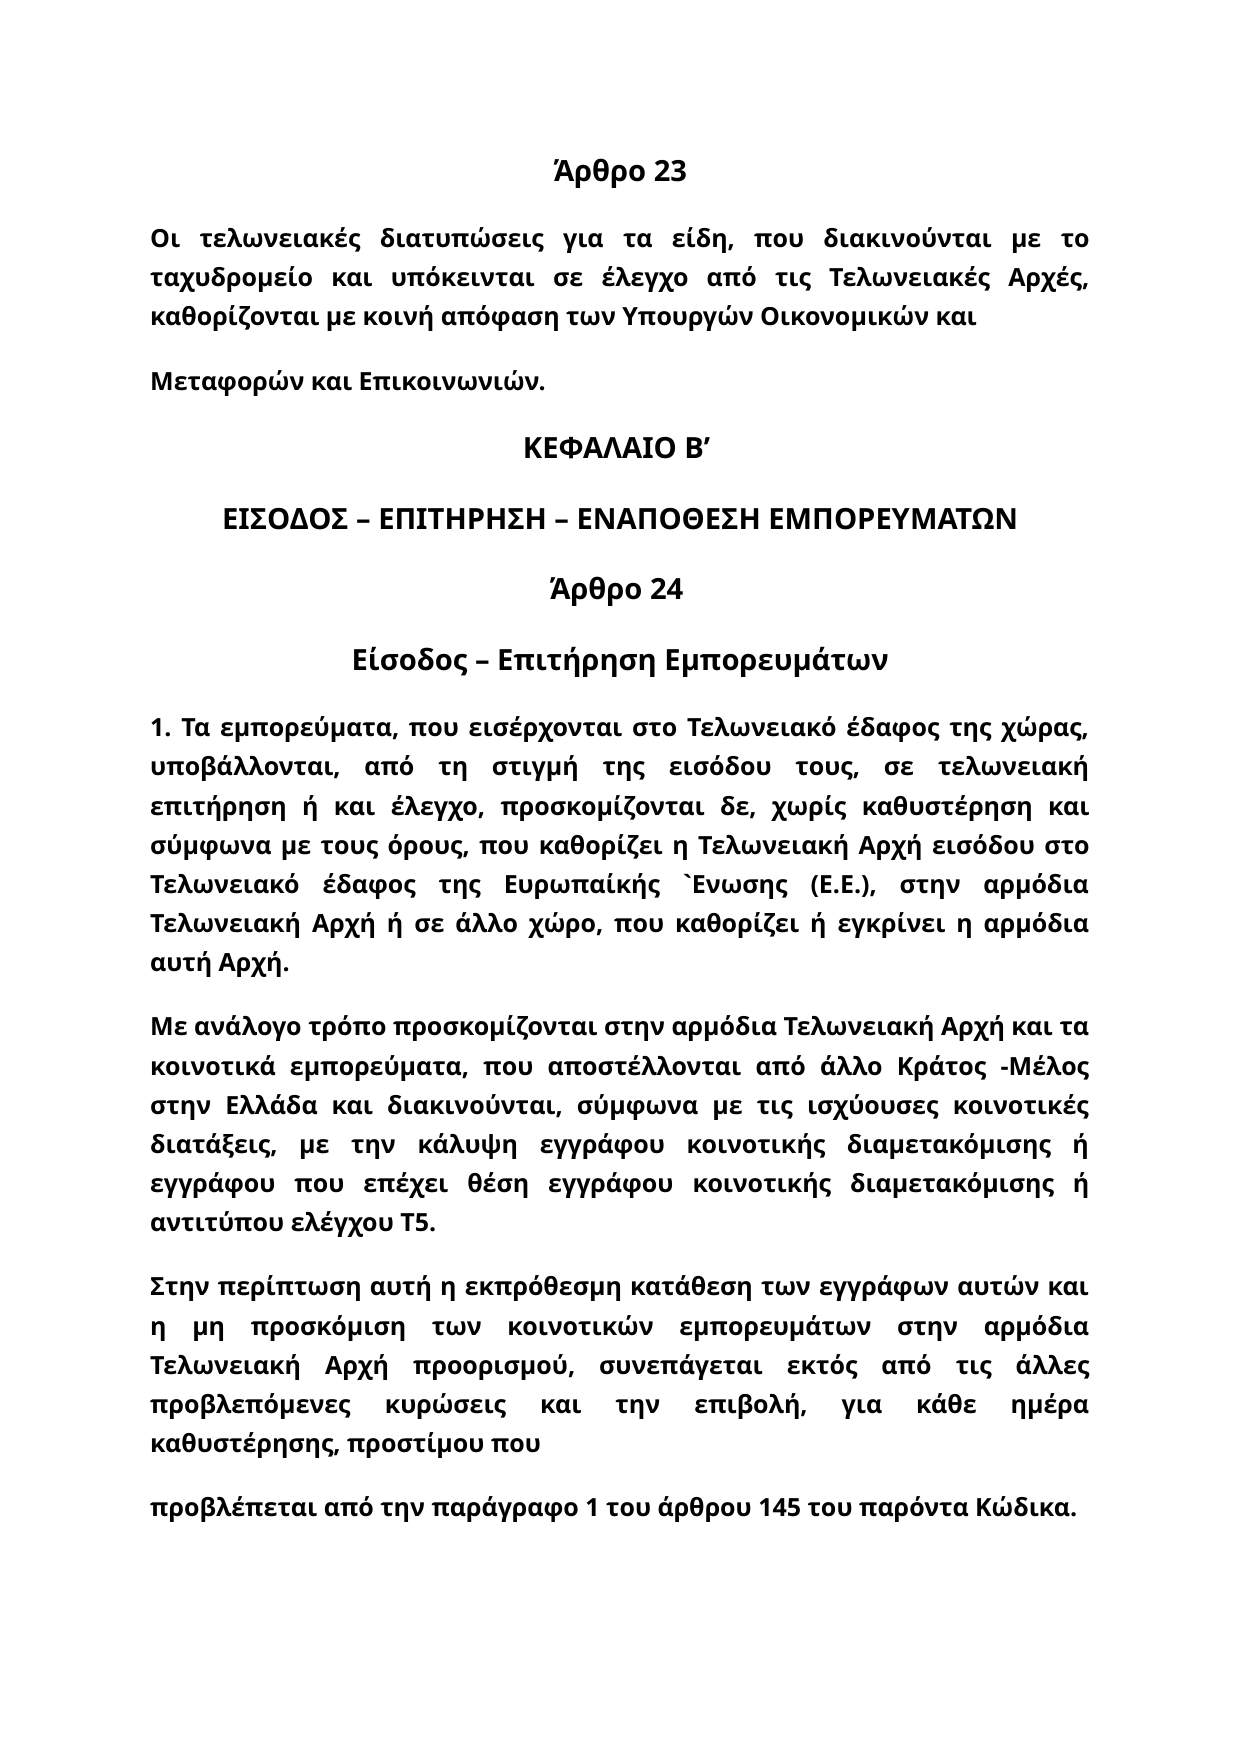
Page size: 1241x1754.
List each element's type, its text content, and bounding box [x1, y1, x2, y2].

text Οι τελωνειακές διατυπώσεις για τα είδη, που διακινούνται με το ταχυδρομείο και υπόκεινται σε έλεγχο από τις Τελωνειακές Αρχές, καθορίζονται με κοινή απόφαση των Υπουργών Οικονομικών και [150, 221, 1090, 333]
text Με ανάλογο τρόπο προσκομίζονται στην αρμόδια Τελωνειακή Αρχή και τα κοινοτικά εμπορεύματα, που αποστέλλονται από άλλο Κράτος -Μέλος στην Ελλάδα και διακινούνται, σύμφωνα με τις ισχύουσες κοινοτικές διατάξεις, με την κάλυψη εγγράφου κοινοτικής διαμετακόμισης ή εγγράφου που επέχει θέση εγγράφου κοινοτικής διαμετακόμισης ή αντιτύπου ελέγχου Τ5. [150, 1009, 1090, 1239]
subtitle ΕΙΣΟΔΟΣ – ΕΠΙΤΗΡΗΣΗ – ΕΝΑΠΟΘΕΣΗ ΕΜΠΟΡΕΥΜΑΤΩΝ [150, 498, 1090, 538]
text Στην περίπτωση αυτή η εκπρόθεσμη κατάθεση των εγγράφων αυτών και η μη προσκόμιση των κοινοτικών εμπορευμάτων στην αρμόδια Τελωνειακή Αρχή προορισμού, συνεπάγεται εκτός από τις άλλες προβλεπόμενες κυρώσεις και την επιβολή, για κάθε ημέρα καθυστέρησης, προστίμου που [150, 1269, 1090, 1460]
text προβλέπεται από την παράγραφο 1 του άρθρου 145 του παρόντα Κώδικα. [150, 1490, 1090, 1524]
text Μεταφορών και Επικοινωνιών. [150, 363, 1090, 397]
text 1. Τα εμπορεύματα, που εισέρχονται στο Τελωνειακό έδαφος της χώρας, υποβάλλονται, από τη στιγμή της εισόδου τους, σε τελωνειακή επιτήρηση ή και έλεγχο, προσκομίζονται δε, χωρίς καθυστέρηση και σύμφωνα με τους όρους, που καθορίζει η Τελωνειακή Αρχή εισόδου στο Τελωνειακό έδαφος της Ευρωπαίκής `Ενωσης (Ε.Ε.), στην αρμόδια Τελωνειακή Αρχή ή σε άλλο χώρο, που καθορίζει ή εγκρίνει η αρμόδια αυτή Αρχή. [150, 710, 1090, 979]
subtitle Άρθρο 24 [150, 568, 1090, 608]
subtitle Είσοδος – Επιτήρηση Εμπορευμάτων [150, 639, 1090, 679]
subtitle ΚΕΦΑΛΑΙΟ Β’ [150, 427, 1090, 467]
subtitle Άρθρο 23 [150, 150, 1090, 190]
